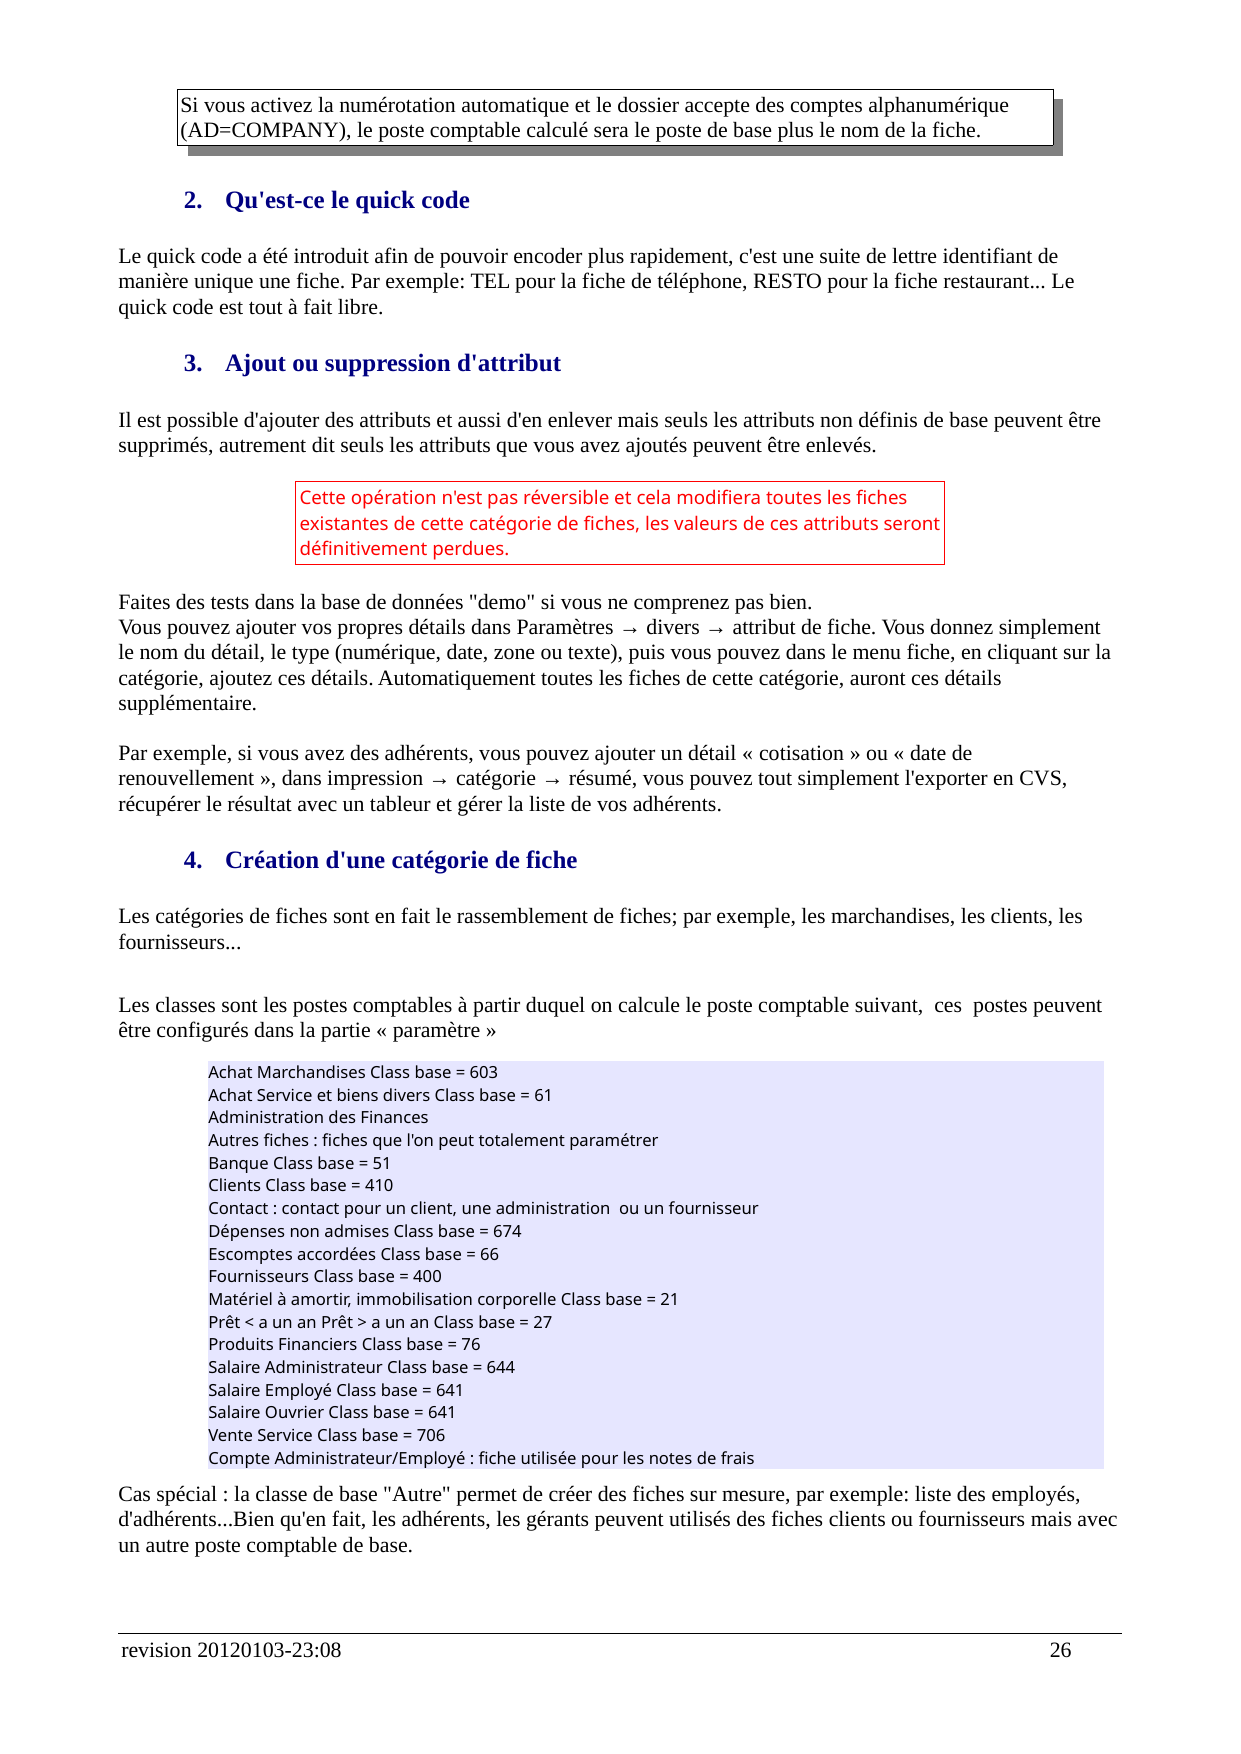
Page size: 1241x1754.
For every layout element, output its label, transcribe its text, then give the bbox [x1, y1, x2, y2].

text Le quick code a été introduit afin de pouvoir encoder plus rapidement, c'est une suite de lettre identifiant de manière unique une fiche. Par exemple: TEL pour la fiche de téléphone, RESTO pour la fiche restaurant... Le quick code est tout à fait libre. [118, 243, 1122, 319]
text Par exemple, si vous avez des adhérents, vous pouvez ajouter un détail « cotisation » ou « date de renouvellement », dans impression → catégorie → résumé, vous pouvez tout simplement l'exporter en CVS, récupérer le résultat avec un tableur et gérer la liste de vos adhérents. [118, 740, 1122, 816]
text Vous pouvez ajouter vos propres détails dans Paramètres → divers → attribut de fiche. Vous donnez simplement le nom du détail, le type (numérique, date, zone ou texte), puis vous pouvez dans le menu fiche, en cliquant sur la catégorie, ajoutez ces détails. Automatiquement toutes les fiches de cette catégorie, auront ces détails supplémentaire. [118, 614, 1122, 715]
text Si vous activez la numérotation automatique et le dossier accepte des comptes alphanumérique (AD=COMPANY), le poste comptable calculé sera le poste de base plus le nom de la fiche. [178, 90, 1052, 145]
subtitle Ajout ou suppression d'attribut [177, 348, 1122, 377]
subtitle Création d'une catégorie de fiche [177, 845, 1122, 874]
text Achat Marchandises Class base = 603 Achat Service et biens divers Class base = 61 Administration des Finances Autres fiches : fiches que l'on peut totalement paramétrer Banque Class base = 51 Clients Class base = 410 Contact : contact pour un client, une administration ou un fournisseur Dépenses non admises Class base = 674 Escomptes accordées Class base = 66 Fournisseurs Class base = 400 Matériel à amortir, immobilisation corporelle Class base = 21 Prêt < a un an Prêt > a un an Class base = 27 Produits Financiers Class base = 76 Salaire Administrateur Class base = 644 Salaire Employé Class base = 641 Salaire Ouvrier Class base = 641 Vente Service Class base = 706 Compte Administrateur/Employé : fiche utilisée pour les notes de frais [208, 1061, 1104, 1469]
subtitle Qu'est-ce le quick code [177, 185, 1122, 214]
text Cette opération n'est pas réversible et cela modifiera toutes les fiches existantes de cette catégorie de fiches, les valeurs de ces attributs seront définitivement perdues. [296, 482, 944, 564]
text Les classes sont les postes comptables à partir duquel on calcule le poste comptable suivant, ces postes peuvent être configurés dans la partie « paramètre » [118, 992, 1122, 1042]
text Cas spécial : la classe de base "Autre" permet de créer des fiches sur mesure, par exemple: liste des employés, d'adhérents...Bien qu'en fait, les adhérents, les gérants peuvent utilisés des fiches clients ou fournisseurs mais avec un autre poste comptable de base. [118, 1481, 1122, 1557]
text Les catégories de fiches sont en fait le rassemblement de fiches; par exemple, les marchandises, les clients, les fournisseurs... [118, 903, 1122, 954]
text Faites des tests dans la base de données "demo" si vous ne comprenez pas bien. [118, 589, 1122, 614]
text Il est possible d'ajouter des attributs et aussi d'en enlever mais seuls les attributs non définis de base peuvent être supprimés, autrement dit seuls les attributs que vous avez ajoutés peuvent être enlevés. [118, 407, 1122, 457]
